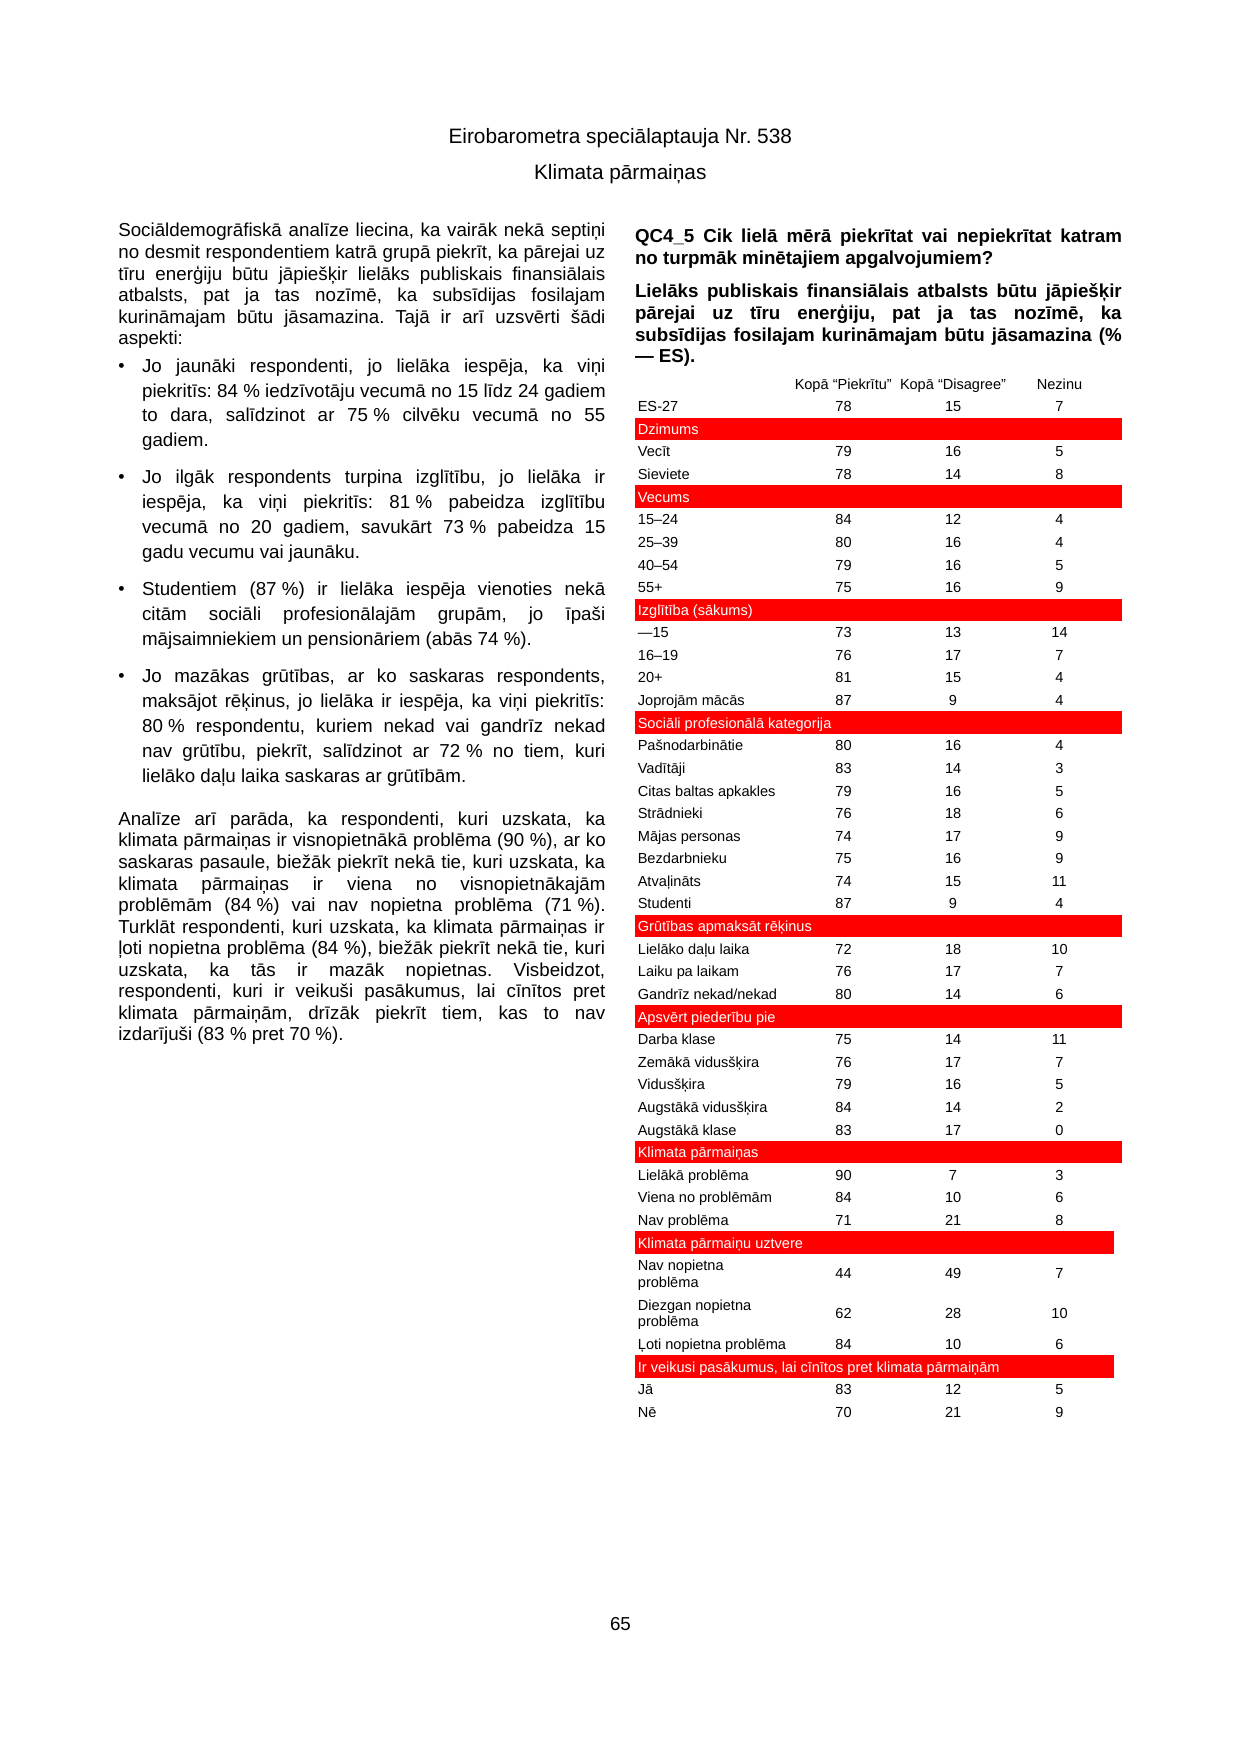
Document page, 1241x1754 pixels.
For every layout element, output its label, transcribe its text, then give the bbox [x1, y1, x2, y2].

table_cell Lielāko daļu laika [635, 938, 790, 960]
table_cell Viena no problēmām [635, 1186, 790, 1209]
table_cell [1110, 1293, 1122, 1333]
table_cell [1110, 1073, 1122, 1096]
list Jo mazākas grūtības, ar ko saskaras respondents, maksājot rēķinus, jo lielāka ir iespēja, ka viņi piekritīs: 80 % respondentu, kuriem nekad vai gandrīz nekad nav grūtību, piekrīt, salīdzinot ar 72 % no tiem, kuri lielāko daļu laika saskaras ar grūtībām. [118, 665, 605, 786]
table_cell 15–24 [635, 508, 790, 531]
table_cell 6 [1009, 983, 1109, 1005]
table_cell [1114, 1231, 1122, 1254]
table_cell [1110, 1118, 1122, 1141]
table_cell 76 [790, 644, 897, 666]
table_cell 16 [897, 734, 1009, 757]
table_cell 7 [1009, 1051, 1109, 1073]
table_cell 49 [897, 1254, 1009, 1293]
table_cell 74 [790, 870, 897, 892]
table_cell 21 [897, 1401, 1009, 1423]
table_cell 10 [897, 1186, 1009, 1209]
table_cell 3 [1009, 1164, 1109, 1186]
table_cell Sociāli profesionālā kategorija [635, 711, 1122, 734]
table_cell Vecums [635, 485, 1122, 508]
table_cell 79 [790, 779, 897, 802]
table_cell Augstākā vidusšķira [635, 1096, 790, 1118]
text Lielāks publiskais finansiālais atbalsts būtu jāpiešķir pārejai uz tīru enerģiju, pat ja tas nozīmē, ka subsīdijas fosilajam kurināmajam būtu jāsamazina (% — ES). [635, 280, 1122, 366]
table_cell 80 [790, 531, 897, 553]
table_cell 71 [790, 1209, 897, 1231]
table_cell [1110, 1378, 1122, 1401]
table_cell 14 [897, 757, 1009, 779]
table_cell 75 [790, 576, 897, 598]
table_cell [1110, 960, 1122, 983]
table_cell [1110, 1333, 1122, 1355]
table_cell —15 [635, 621, 790, 644]
table_cell [1110, 644, 1122, 666]
table_cell 15 [897, 666, 1009, 689]
table_cell 73 [790, 621, 897, 644]
table_cell 9 [1009, 847, 1109, 870]
table_cell 87 [790, 689, 897, 711]
table_cell 44 [790, 1254, 897, 1293]
table_cell 80 [790, 983, 897, 1005]
table_cell 9 [897, 892, 1009, 915]
table_cell 7 [897, 1164, 1009, 1186]
table_cell 62 [790, 1293, 897, 1333]
table_cell 16 [897, 779, 1009, 802]
table_cell 40–54 [635, 553, 790, 576]
table_cell [1110, 440, 1122, 463]
table_cell Augstākā klase [635, 1118, 790, 1141]
table_cell Nē [635, 1401, 790, 1423]
table_cell 12 [897, 1378, 1009, 1401]
table_header [1110, 373, 1122, 395]
table_cell 83 [790, 1118, 897, 1141]
table_cell [1110, 576, 1122, 598]
table_cell 21 [897, 1209, 1009, 1231]
table_cell 75 [790, 1028, 897, 1051]
table_cell 79 [790, 1073, 897, 1096]
table_cell [1110, 1164, 1122, 1186]
table_cell Apsvērt piederību pie [635, 1005, 1122, 1028]
table_cell Lielākā problēma [635, 1164, 790, 1186]
table_cell 10 [897, 1333, 1009, 1355]
table_cell 16 [897, 531, 1009, 553]
table_cell 17 [897, 644, 1009, 666]
table_cell 14 [1009, 621, 1109, 644]
table_cell 9 [897, 689, 1009, 711]
table_cell Vidusšķira [635, 1073, 790, 1096]
table_cell 16 [897, 1073, 1009, 1096]
table_cell 84 [790, 1186, 897, 1209]
table_header Kopā “Piekrītu” [790, 373, 897, 395]
table_cell 9 [1009, 825, 1109, 847]
table_cell 10 [1009, 1293, 1109, 1333]
table_cell 78 [790, 395, 897, 418]
table_cell 17 [897, 1051, 1009, 1073]
table_cell 5 [1009, 1073, 1109, 1096]
table_cell [1110, 1096, 1122, 1118]
table_cell Zemākā vidusšķira [635, 1051, 790, 1073]
table_cell Dzimums [635, 418, 1122, 440]
table_cell 16 [897, 576, 1009, 598]
table_cell [1110, 779, 1122, 802]
text Analīze arī parāda, ka respondenti, kuri uzskata, ka klimata pārmaiņas ir visnopietnākā problēma (90 %), ar ko saskaras pasaule, biežāk piekrīt nekā tie, kuri uzskata, ka klimata pārmaiņas ir viena no visnopietnākajām problēmām (84 %) vai nav nopietna problēma (71 %). Turklāt respondenti, kuri uzskata, ka klimata pārmaiņas ir ļoti nopietna problēma (84 %), biežāk piekrīt nekā tie, kuri uzskata, ka tās ir mazāk nopietnas. Visbeidzot, respondenti, kuri ir veikuši pasākumus, lai cīnītos pret klimata pārmaiņām, drīzāk piekrīt tiem, kas to nav izdarījuši (83 % pret 70 %). [118, 808, 605, 1045]
table_header Nezinu [1009, 373, 1109, 395]
table_cell 17 [897, 825, 1009, 847]
table_cell 18 [897, 938, 1009, 960]
table_cell [1110, 1254, 1122, 1293]
table_cell Klimata pārmaiņas [635, 1141, 1122, 1163]
table_cell [1110, 825, 1122, 847]
table_cell 5 [1009, 1378, 1109, 1401]
table_cell 72 [790, 938, 897, 960]
table_cell 80 [790, 734, 897, 757]
table_cell [1110, 847, 1122, 870]
table_cell Atvaļināts [635, 870, 790, 892]
table_cell [1110, 734, 1122, 757]
table_cell 5 [1009, 553, 1109, 576]
list Jo ilgāk respondents turpina izglītību, jo lielāka ir iespēja, ka viņi piekritīs: 81 % pabeidza izglītību vecumā no 20 gadiem, savukārt 73 % pabeidza 15 gadu vecumu vai jaunāku. [118, 466, 605, 562]
table_cell 11 [1009, 870, 1109, 892]
table_cell 12 [897, 508, 1009, 531]
table_cell 8 [1009, 1209, 1109, 1231]
table_cell Grūtības apmaksāt rēķinus [635, 915, 1122, 937]
table_cell Nav nopietna problēma [635, 1254, 790, 1293]
table_cell [1110, 1051, 1122, 1073]
table_cell 7 [1009, 1254, 1109, 1293]
text QC4_5 Cik lielā mērā piekrītat vai nepiekrītat katram no turpmāk minētajiem apgalvojumiem? [635, 225, 1122, 268]
table_cell Citas baltas apkakles [635, 779, 790, 802]
table_cell [1110, 621, 1122, 644]
table_cell 13 [897, 621, 1009, 644]
table_cell 25–39 [635, 531, 790, 553]
table_cell 2 [1009, 1096, 1109, 1118]
table_cell 70 [790, 1401, 897, 1423]
table_cell 10 [1009, 938, 1109, 960]
table_cell 0 [1009, 1118, 1109, 1141]
table_cell Diezgan nopietna problēma [635, 1293, 790, 1333]
table_cell Ļoti nopietna problēma [635, 1333, 790, 1355]
table_cell Ir veikusi pasākumus, lai cīnītos pret klimata pārmaiņām [635, 1355, 1114, 1378]
table_cell [1110, 983, 1122, 1005]
table_cell [1110, 1401, 1122, 1423]
table_cell [1110, 1028, 1122, 1051]
table_cell 15 [897, 870, 1009, 892]
table_cell 28 [897, 1293, 1009, 1333]
table_cell 84 [790, 508, 897, 531]
table_cell 7 [1009, 644, 1109, 666]
table_header Kopā “Disagree” [897, 373, 1009, 395]
table_cell 76 [790, 1051, 897, 1073]
table_cell 16 [897, 440, 1009, 463]
table_cell 16 [897, 847, 1009, 870]
table_cell [1110, 1209, 1122, 1231]
table_cell 4 [1009, 689, 1109, 711]
list Jo jaunāki respondenti, jo lielāka iespēja, ka viņi piekritīs: 84 % iedzīvotāju vecumā no 15 līdz 24 gadiem to dara, salīdzinot ar 75 % cilvēku vecumā no 55 gadiem. [118, 354, 605, 451]
table_cell 14 [897, 983, 1009, 1005]
table_cell Bezdarbnieku [635, 847, 790, 870]
table_cell 9 [1009, 576, 1109, 598]
table_cell 83 [790, 757, 897, 779]
table_cell 11 [1009, 1028, 1109, 1051]
table_cell [1110, 666, 1122, 689]
table_cell Jā [635, 1378, 790, 1401]
table_cell 4 [1009, 734, 1109, 757]
table_cell 15 [897, 395, 1009, 418]
table_cell 8 [1009, 463, 1109, 485]
table_cell [1110, 802, 1122, 824]
table_cell 78 [790, 463, 897, 485]
table_cell 6 [1009, 802, 1109, 824]
table_cell 14 [897, 1028, 1009, 1051]
table_cell 55+ [635, 576, 790, 598]
table_cell 7 [1009, 395, 1109, 418]
table_cell [1110, 938, 1122, 960]
table_cell 90 [790, 1164, 897, 1186]
table_cell 74 [790, 825, 897, 847]
table_cell Izglītība (sākums) [635, 599, 1122, 621]
table_cell 3 [1009, 757, 1109, 779]
table_cell 84 [790, 1096, 897, 1118]
table_cell Darba klase [635, 1028, 790, 1051]
table_cell 76 [790, 802, 897, 824]
table_cell [1110, 508, 1122, 531]
table_cell 81 [790, 666, 897, 689]
table_cell ES-27 [635, 395, 790, 418]
table_cell 75 [790, 847, 897, 870]
table_cell 6 [1009, 1333, 1109, 1355]
table_cell 17 [897, 960, 1009, 983]
table_cell Strādnieki [635, 802, 790, 824]
table_cell 4 [1009, 666, 1109, 689]
table_cell [1110, 531, 1122, 553]
table_cell [1110, 553, 1122, 576]
table_cell Klimata pārmaiņu uztvere [635, 1231, 1114, 1254]
table_cell Nav problēma [635, 1209, 790, 1231]
table_cell Gandrīz nekad/nekad [635, 983, 790, 1005]
table_cell [1110, 1186, 1122, 1209]
table_cell 6 [1009, 1186, 1109, 1209]
table_cell 79 [790, 440, 897, 463]
table_cell 79 [790, 553, 897, 576]
table_cell 18 [897, 802, 1009, 824]
table_cell Laiku pa laikam [635, 960, 790, 983]
table_cell 76 [790, 960, 897, 983]
table_cell [1114, 1355, 1122, 1378]
table_cell 17 [897, 1118, 1009, 1141]
table_cell [1110, 463, 1122, 485]
table_cell 5 [1009, 440, 1109, 463]
list Studentiem (87 %) ir lielāka iespēja vienoties nekā citām sociāli profesionālajām grupām, jo īpaši mājsaimniekiem un pensionāriem (abās 74 %). [118, 578, 605, 649]
text Sociāldemogrāfiskā analīze liecina, ka vairāk nekā septiņi no desmit respondentiem katrā grupā piekrīt, ka pārejai uz tīru enerģiju būtu jāpiešķir lielāks publiskais finansiālais atbalsts, pat ja tas nozīmē, ka subsīdijas fosilajam kurināmajam būtu jāsamazina. Tajā ir arī uzsvērti šādi aspekti: [118, 219, 605, 349]
table_cell Joprojām mācās [635, 689, 790, 711]
table_cell 14 [897, 463, 1009, 485]
table_cell 20+ [635, 666, 790, 689]
table_cell [1110, 757, 1122, 779]
table_cell 4 [1009, 508, 1109, 531]
table_cell Studenti [635, 892, 790, 915]
table_cell 84 [790, 1333, 897, 1355]
table_cell 83 [790, 1378, 897, 1401]
table_cell Vadītāji [635, 757, 790, 779]
table_cell [1110, 689, 1122, 711]
table_cell 16 [897, 553, 1009, 576]
table_cell 14 [897, 1096, 1009, 1118]
table_cell Mājas personas [635, 825, 790, 847]
table_cell Sieviete [635, 463, 790, 485]
table_cell 4 [1009, 531, 1109, 553]
table_cell [1110, 892, 1122, 915]
table_cell 87 [790, 892, 897, 915]
table_cell 16–19 [635, 644, 790, 666]
table_cell Pašnodarbinātie [635, 734, 790, 757]
table_cell 4 [1009, 892, 1109, 915]
table_header [635, 373, 790, 395]
table_cell [1110, 395, 1122, 418]
table_cell 9 [1009, 1401, 1109, 1423]
table_cell Vecīt [635, 440, 790, 463]
table_cell 5 [1009, 779, 1109, 802]
table_cell 7 [1009, 960, 1109, 983]
table_cell [1110, 870, 1122, 892]
